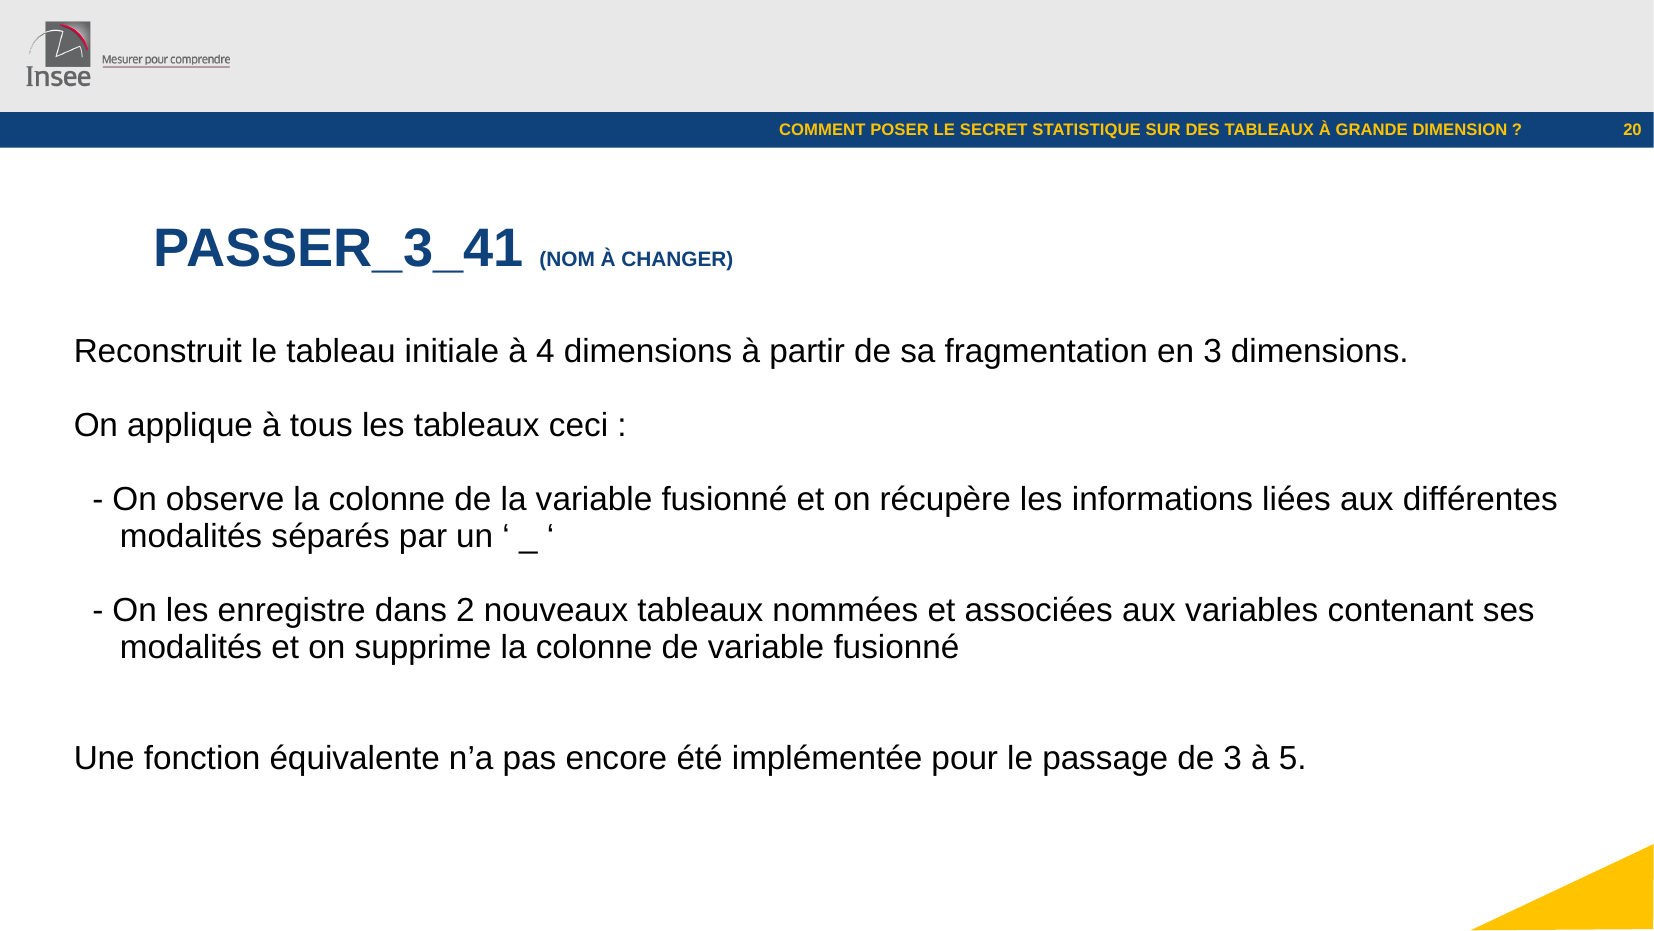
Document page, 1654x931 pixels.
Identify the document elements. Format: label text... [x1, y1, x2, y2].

list Passer_3_41 (nom à changer) [82, 217, 1571, 296]
text_box Reconstruit le tableau initiale à 4 dimensions à partir de sa fragmentation en 3 dimensions. On applique à tous les tableaux ceci : - On observe la colonne de la variable fusionné et on récupère les informations liées aux différentes modalités séparés par un ‘ _ ‘ - On les enregistre dans 2 nouveaux tableaux nommées et associées aux variables contenant ses modalités et on supprime la colonne de variable fusionné Une fonction équivalente n’a pas encore été implémentée pour le passage de 3 à 5. [59, 324, 1625, 859]
picture [23, 0, 230, 89]
